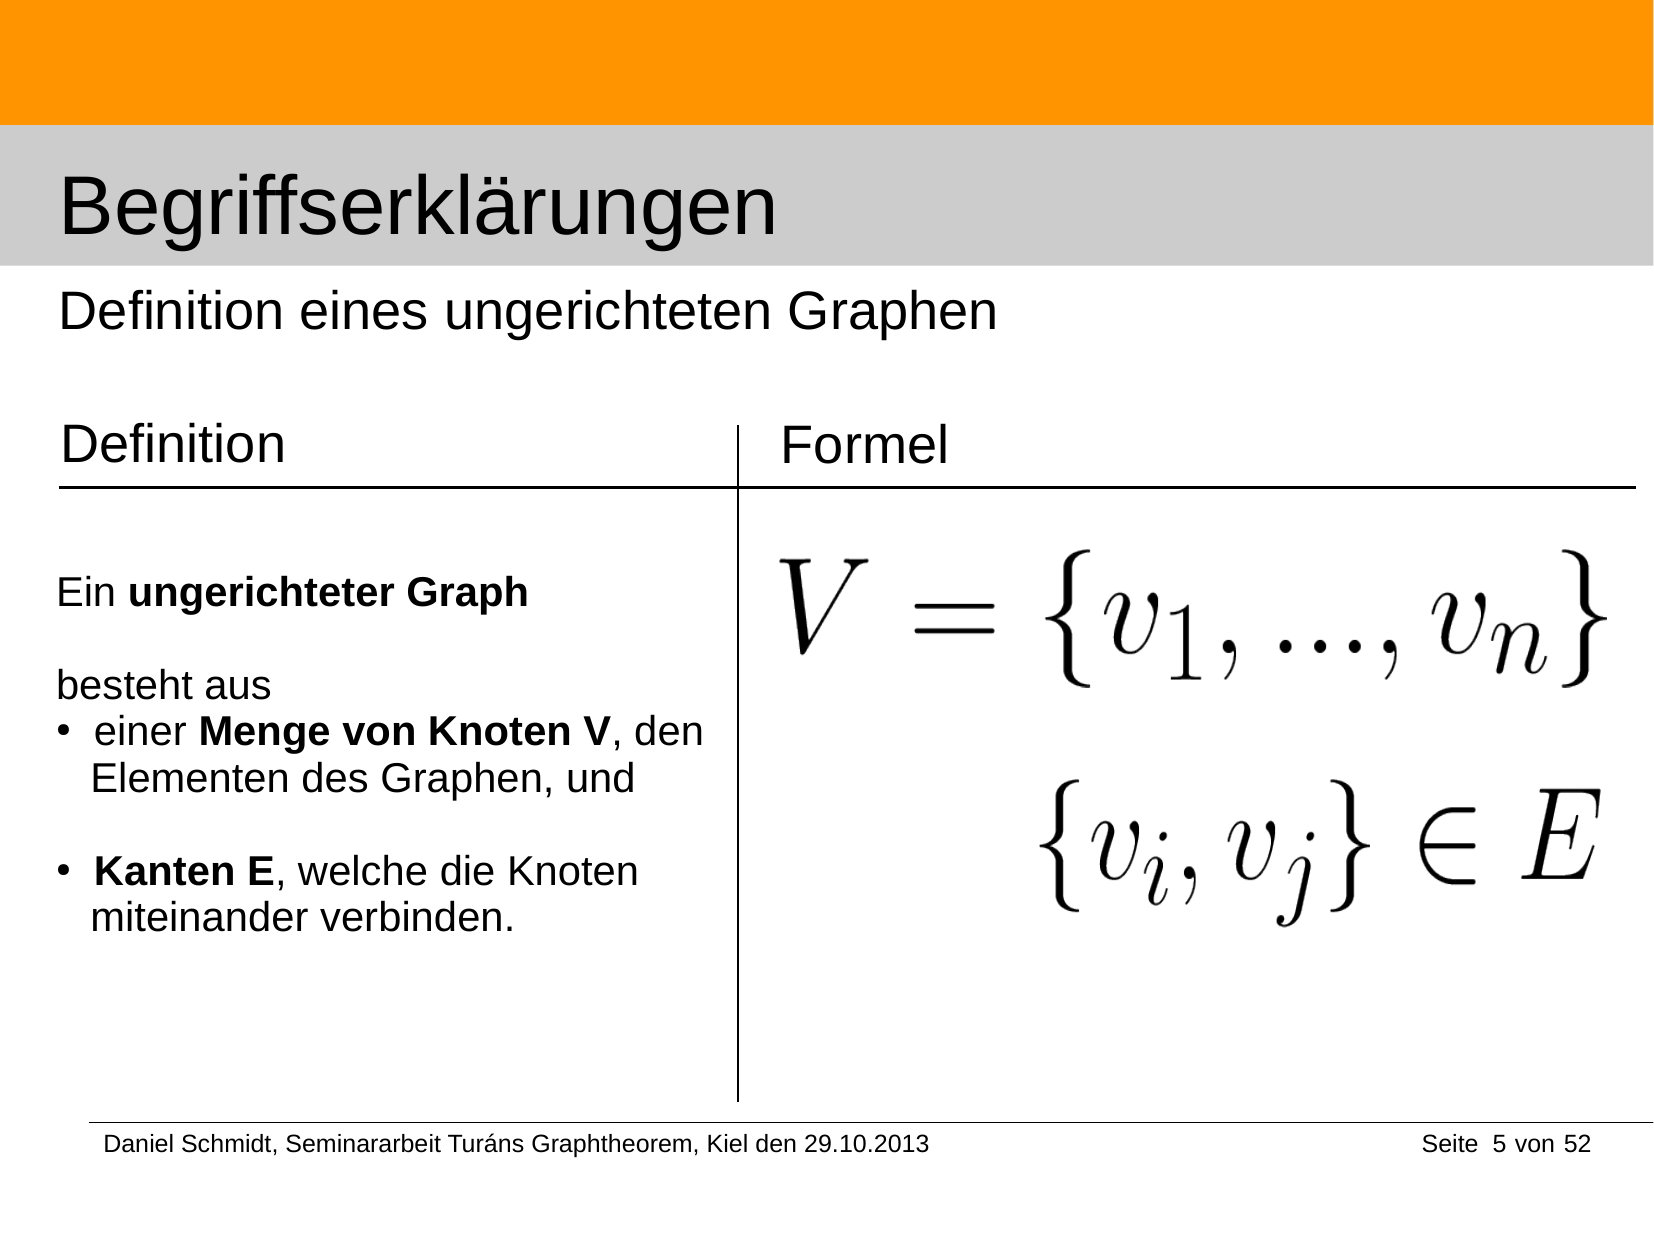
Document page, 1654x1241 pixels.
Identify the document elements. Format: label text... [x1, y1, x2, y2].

text_box 52 [1549, 1121, 1654, 1193]
picture [1039, 779, 1601, 928]
title Begriffserklärungen [50, 143, 1359, 238]
text_box Seite [1406, 1122, 1477, 1165]
picture [779, 549, 1607, 688]
text_box Ein ungerichteter Graph besteht aus einer Menge von Knoten V, den Elementen des Graphen, und Kanten E, welche die Knoten miteinander verbinden. [41, 561, 780, 990]
title Definition eines ungerichteten Graphen [50, 238, 1359, 349]
text_box [1477, 1122, 1549, 1165]
text_box Formel [767, 410, 1306, 473]
text_box Definition [47, 413, 443, 470]
